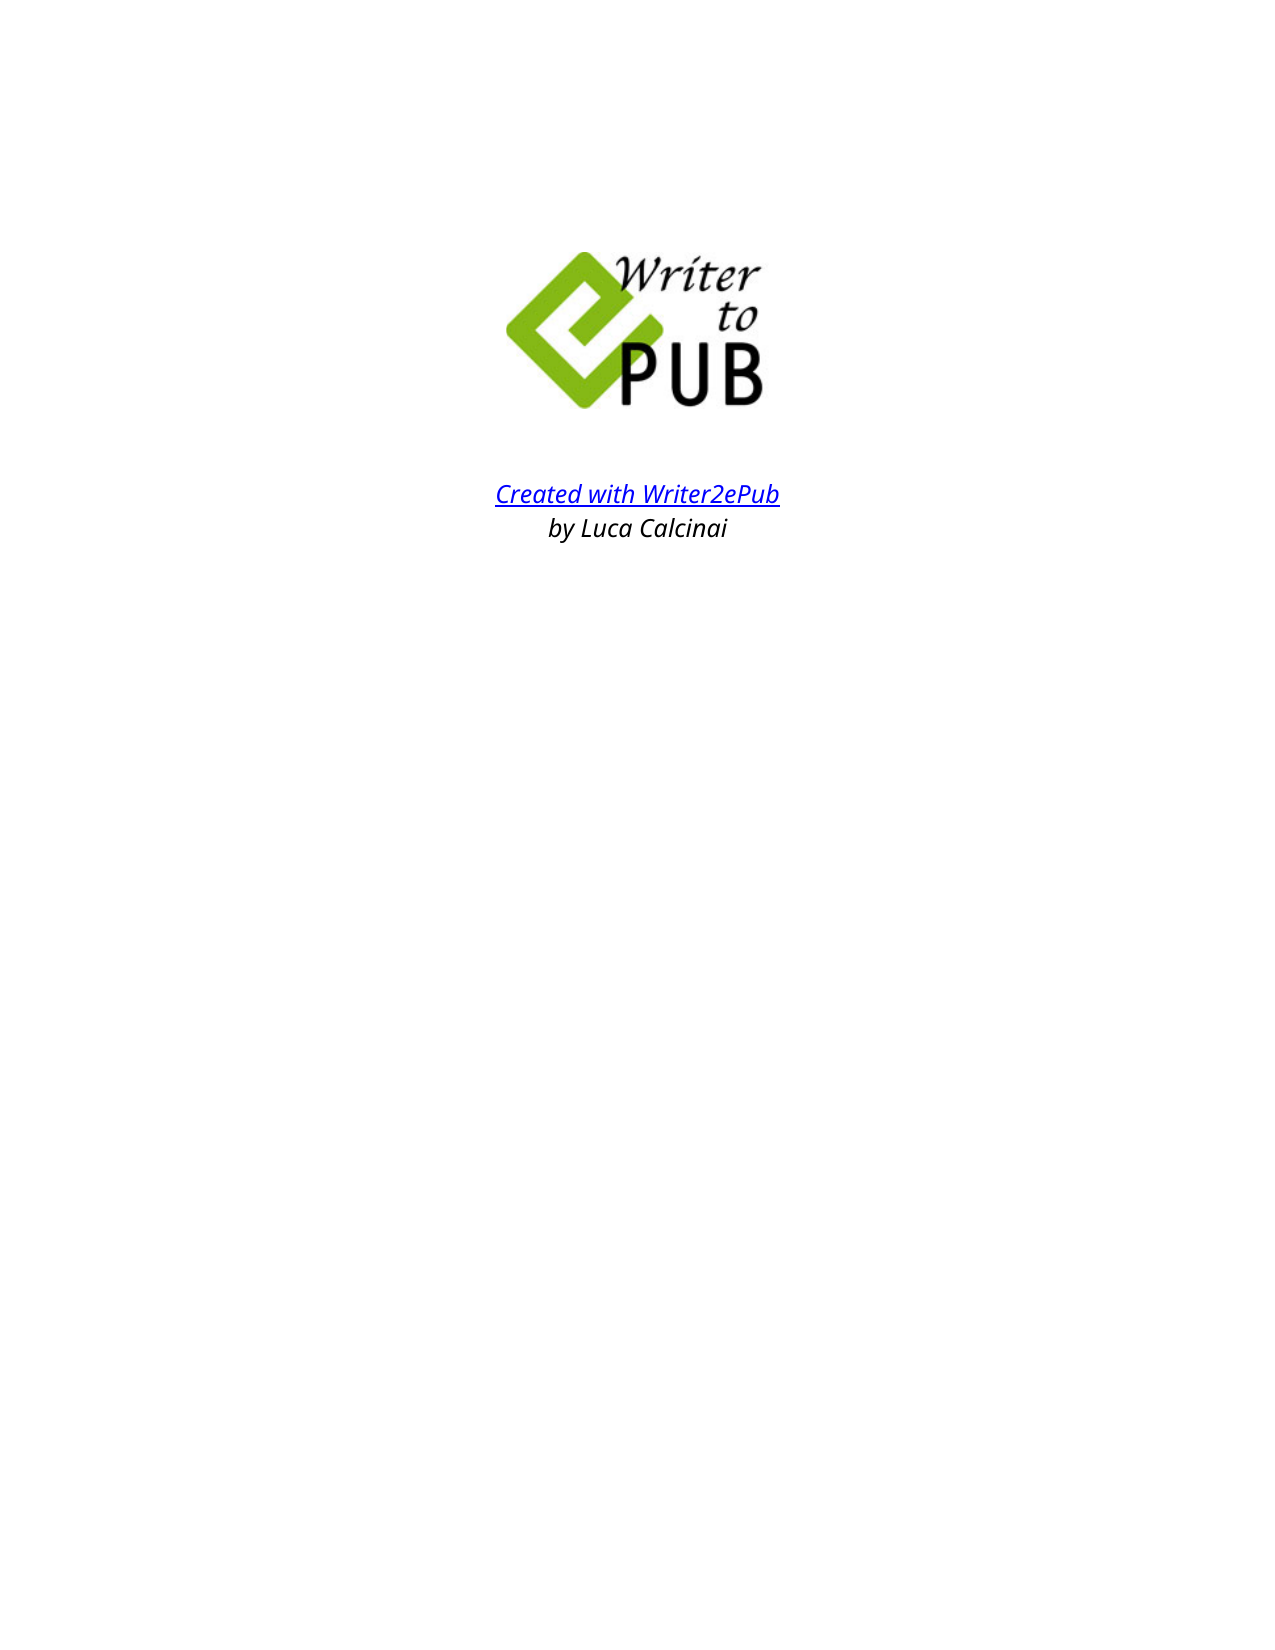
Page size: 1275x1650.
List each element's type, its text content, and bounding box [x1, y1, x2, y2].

text by Luca Calcinai [150, 511, 1125, 545]
text Created with Writer2ePub [150, 477, 1125, 511]
picture [506, 252, 769, 409]
